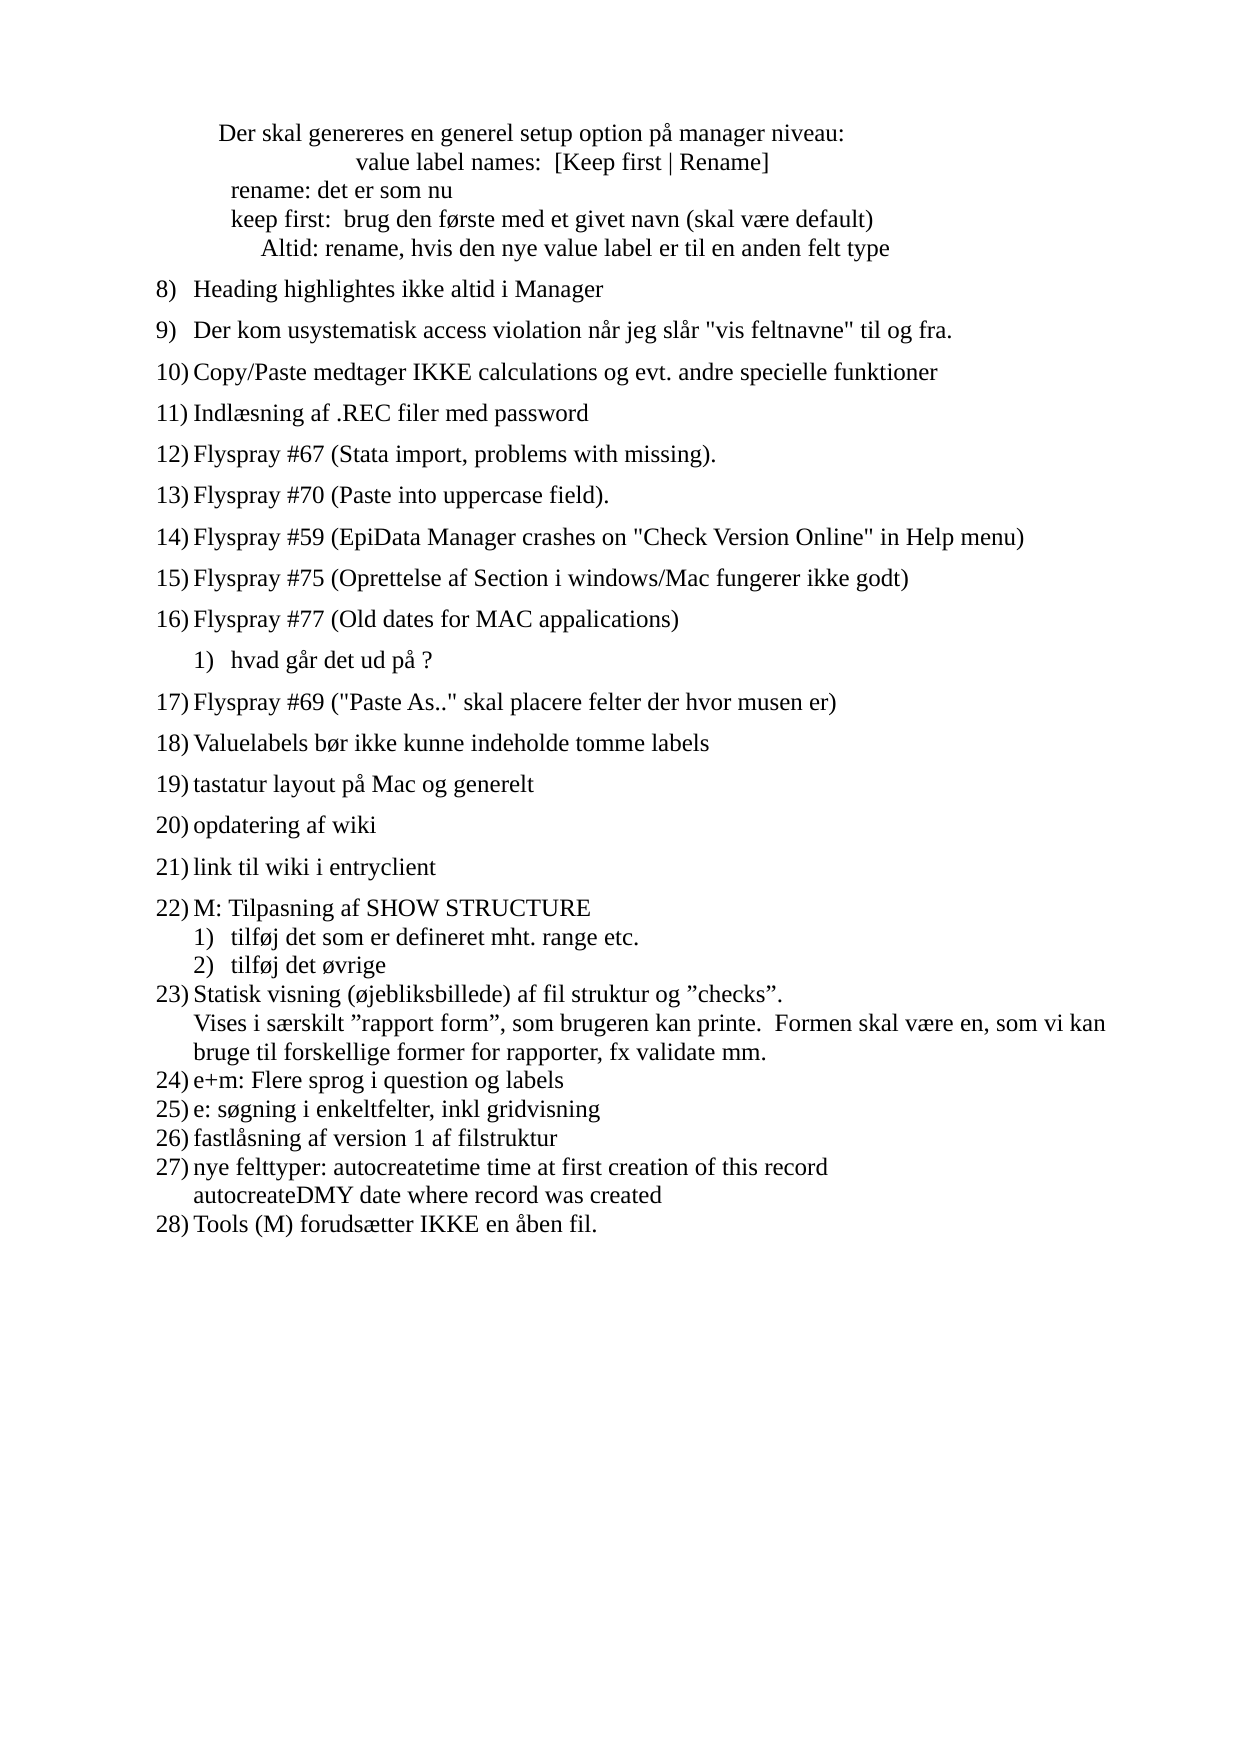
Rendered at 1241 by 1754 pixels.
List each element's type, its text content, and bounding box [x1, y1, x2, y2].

list Tools (M) forudsætter IKKE en åben fil. [156, 1209, 1122, 1238]
list e: søgning i enkeltfelter, inkl gridvisning [156, 1094, 1122, 1123]
list Flyspray #70 (Paste into uppercase field). [156, 481, 1122, 509]
list Flyspray #59 (EpiData Manager crashes on "Check Version Online" in Help menu) [156, 522, 1122, 551]
list Der kom usystematisk access violation når jeg slår "vis feltnavne" til og fra. [156, 316, 1122, 344]
list Valuelabels bør ikke kunne indeholde tomme labels [156, 728, 1122, 757]
list Der skal genereres en generel setup option på manager niveau: value label names: [Keep first | Rename] rename: det er som nu keep first: brug den første med et givet navn (skal være default) Altid: rename, hvis den nye value label er til en anden felt type [156, 118, 1122, 262]
list link til wiki i entryclient [156, 852, 1122, 881]
list tilføj det øvrige [193, 951, 1122, 979]
list Flyspray #75 (Oprettelse af Section i windows/Mac fungerer ikke godt) [156, 563, 1122, 592]
list Flyspray #69 ("Paste As.." skal placere felter der hvor musen er) [156, 687, 1122, 716]
list tilføj det som er defineret mht. range etc. [193, 922, 1122, 951]
list Flyspray #77 (Old dates for MAC appalications) [156, 604, 1122, 633]
list tastatur layout på Mac og generelt [156, 769, 1122, 798]
list opdatering af wiki [156, 811, 1122, 839]
list hvad går det ud på ? [193, 646, 1122, 674]
list fastlåsning af version 1 af filstruktur [156, 1123, 1122, 1152]
list Copy/Paste medtager IKKE calculations og evt. andre specielle funktioner [156, 357, 1122, 386]
list Statisk visning (øjebliksbillede) af fil struktur og ”checks”. Vises i særskilt ”rapport form”, som brugeren kan printe. Formen skal være en, som vi kan bruge til forskellige former for rapporter, fx validate mm. [156, 979, 1122, 1066]
list e+m: Flere sprog i question og labels [156, 1066, 1122, 1094]
list nye felttyper: autocreatetime time at first creation of this record autocreateDMY date where record was created [156, 1152, 1122, 1209]
list Flyspray #67 (Stata import, problems with missing). [156, 439, 1122, 468]
list Indlæsning af .REC filer med password [156, 398, 1122, 427]
list M: Tilpasning af SHOW STRUCTURE [156, 893, 1122, 922]
list Heading highlightes ikke altid i Manager [156, 274, 1122, 303]
